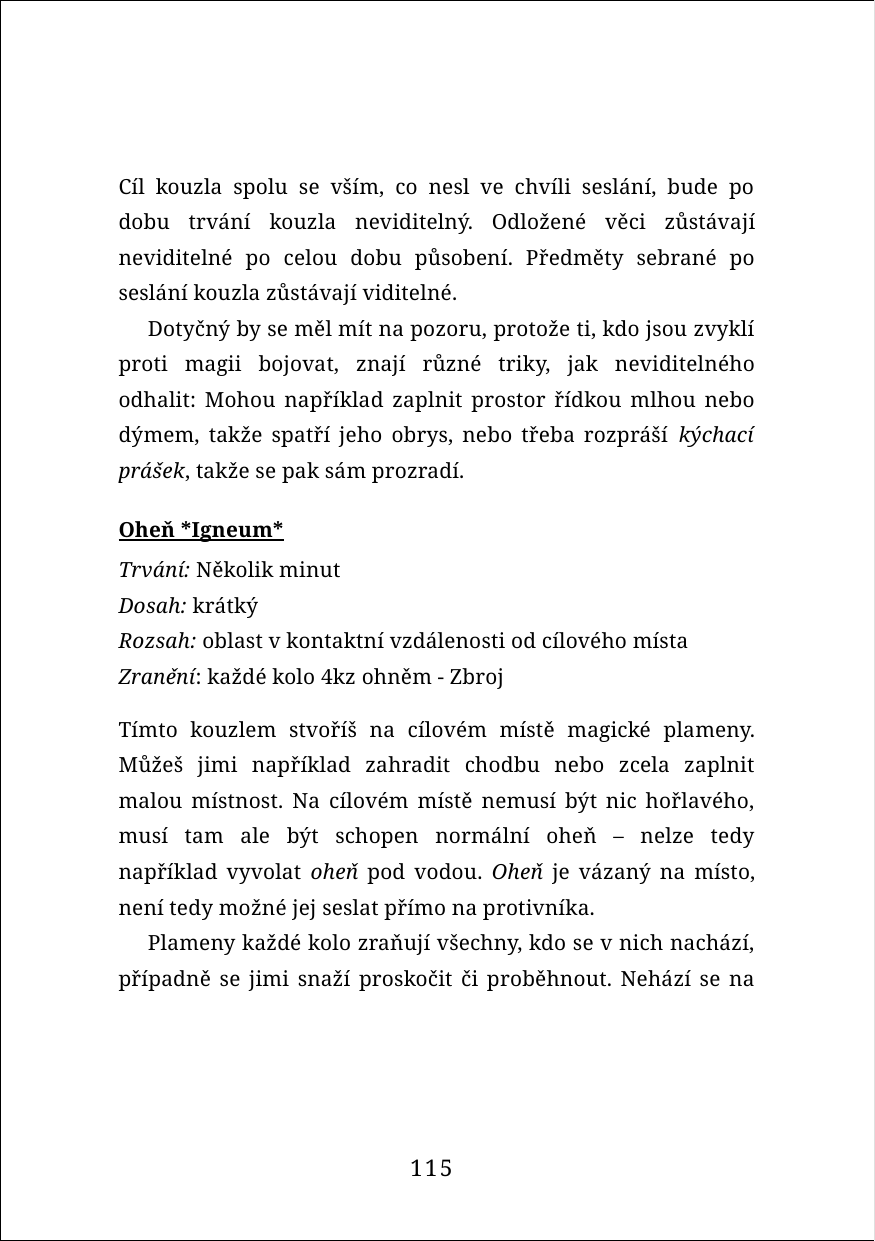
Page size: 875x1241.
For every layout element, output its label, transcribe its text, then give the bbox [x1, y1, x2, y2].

text Cíl kouzla spolu se vším, co nesl ve chvíli seslání, bude po dobu trvání kouzla neviditelný. Odložené věci zůstávají neviditelné po celou dobu působení. Předměty sebrané po seslání kouzla zůstávají viditelné. Dotyčný by se měl mít na pozoru, protože ti, kdo jsou zvyklí proti magii bojovat, znají různé triky, jak neviditelného odhalit: Mohou například zaplnit prostor řídkou mlhou nebo dýmem, takže spatří jeho obrys, nebo třeba rozpráší kýchací prášek, takže se pak sám prozradí. [118, 172, 756, 484]
text Trvání: Několik minut Dosah: krátký Rozsah: oblast v kontaktní vzdálenosti od cílového místa Zranění: každé kolo 4kz ohněm - Zbroj [118, 555, 756, 690]
text Tímto kouzlem stvoříš na cílovém místě magické plameny. Můžeš jimi například zahradit chodbu nebo zcela zaplnit malou místnost. Na cílovém místě nemusí být nic hořlavého, musí tam ale být schopen normální oheň – nelze tedy například vyvolat oheň pod vodou. Oheň je vázaný na místo, není tedy možné jej seslat přímo na protivníka. Plameny každé kolo zraňují všechny, kdo se v nich nachází, případně se jimi snaží proskočit či proběhnout. Nehází se na [118, 715, 756, 992]
subtitle Oheň *Igneum* [118, 515, 756, 543]
